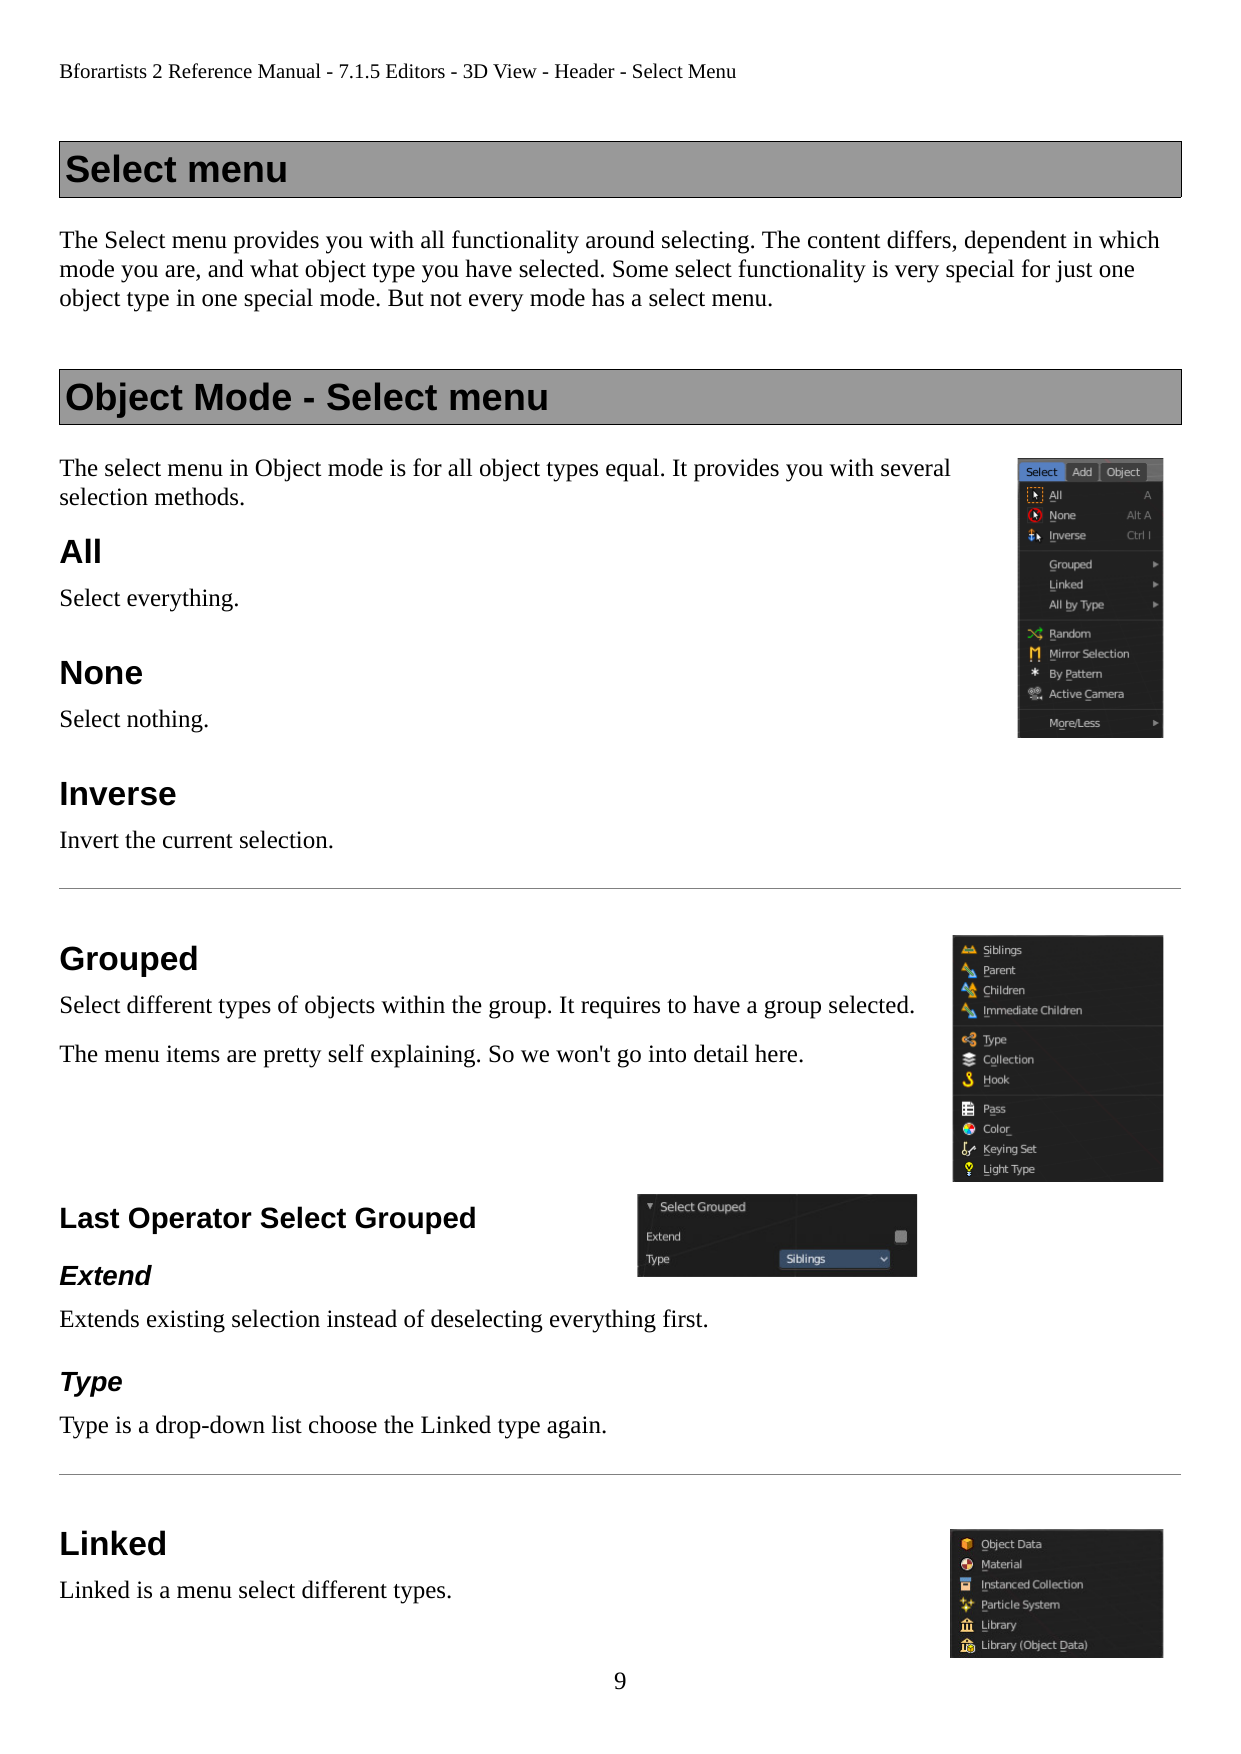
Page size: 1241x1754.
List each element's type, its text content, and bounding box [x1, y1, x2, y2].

table_header Select menu [60, 142, 1181, 197]
text [1164, 583, 1181, 611]
text Select nothing. [59, 704, 1017, 732]
picture [1017, 458, 1164, 738]
subtitle Type [59, 1366, 1181, 1397]
subtitle [918, 1201, 1181, 1234]
text Invert the current selection. [59, 825, 1181, 853]
picture [637, 1194, 918, 1277]
subtitle Inverse [59, 774, 1181, 812]
picture [952, 935, 1164, 1182]
subtitle All [59, 532, 1017, 570]
text Linked is a menu select different types. [59, 1575, 950, 1604]
text Extends existing selection instead of deselecting everything first. [59, 1304, 1181, 1333]
text [1164, 704, 1181, 732]
text The menu items are pretty self explaining. So we won't go into detail here. [59, 1039, 952, 1068]
table_header Object Mode - Select menu [60, 370, 1181, 424]
subtitle Extend [59, 1259, 1181, 1291]
subtitle [1164, 653, 1181, 691]
subtitle Last Operator Select Grouped [59, 1201, 637, 1234]
subtitle Grouped [59, 939, 952, 977]
text Select different types of objects within the group. It requires to have a group selected. [59, 990, 952, 1019]
text Type is a drop-down list choose the Linked type again. [59, 1410, 1181, 1439]
subtitle [1164, 532, 1181, 570]
picture [950, 1529, 1164, 1658]
subtitle [1164, 939, 1181, 977]
text The select menu in Object mode is for all object types equal. It provides you with several selection methods. [59, 453, 1181, 511]
text The Select menu provides you with all functionality around selecting. The content differs, dependent in which mode you are, and what object type you have selected. Some select functionality is very special for just one object type in one special mode. But not every mode has a select menu. [59, 225, 1181, 312]
subtitle None [59, 653, 1017, 691]
subtitle Linked [59, 1524, 1181, 1563]
text Select everything. [59, 583, 1017, 611]
